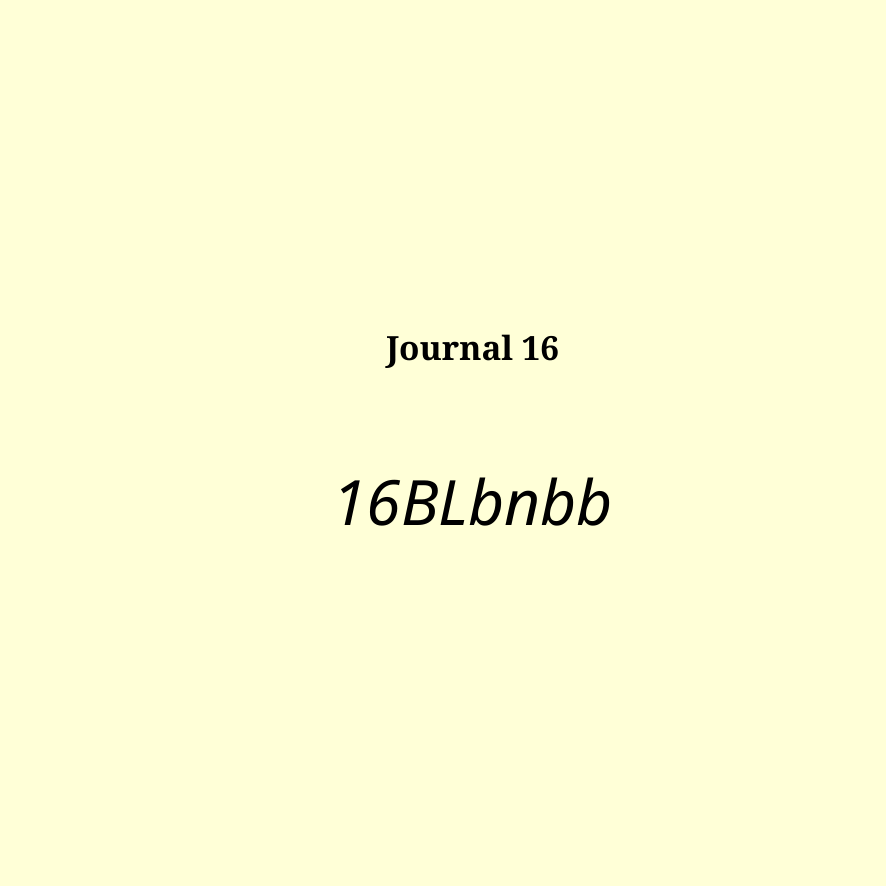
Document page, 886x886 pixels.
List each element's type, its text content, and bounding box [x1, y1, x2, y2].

subtitle Journal 16 [118, 325, 827, 370]
subtitle 16BLbnbb [118, 459, 827, 544]
